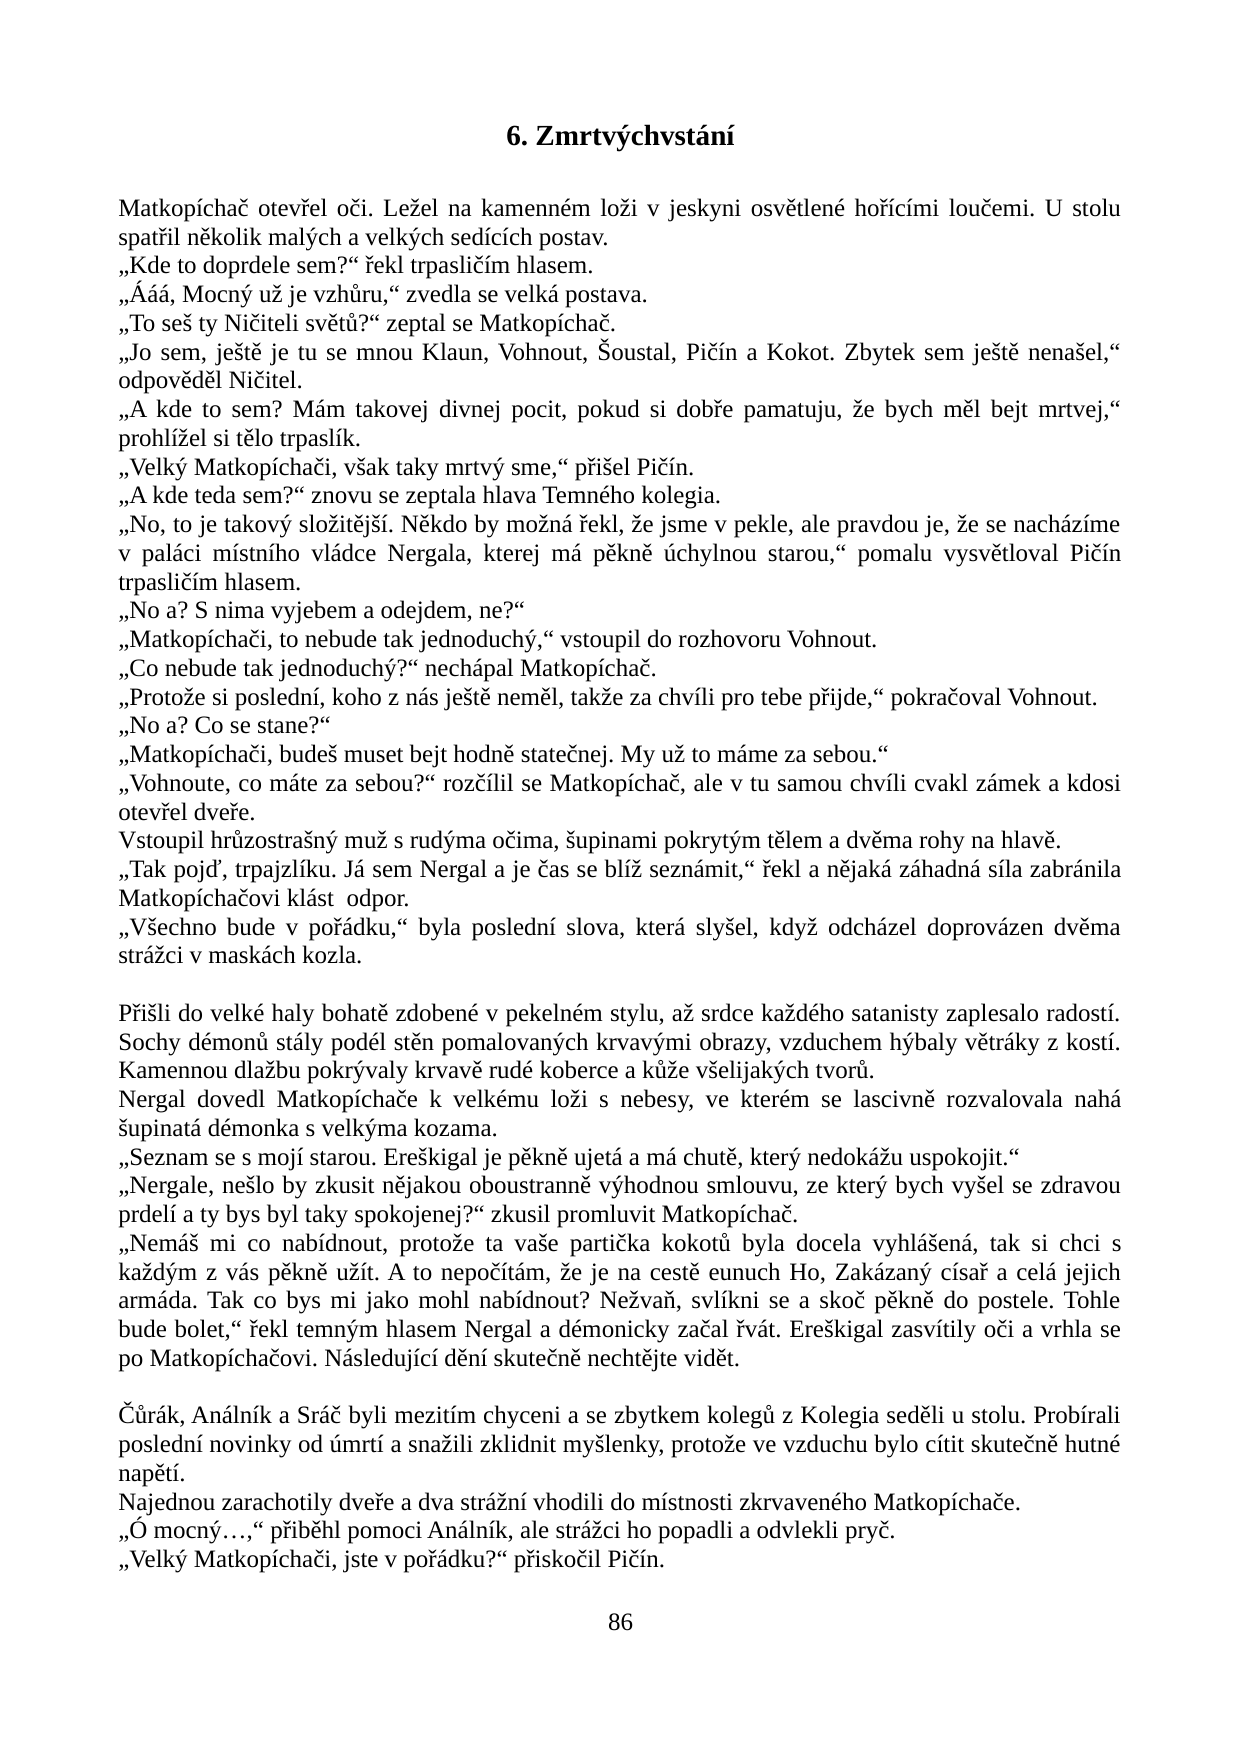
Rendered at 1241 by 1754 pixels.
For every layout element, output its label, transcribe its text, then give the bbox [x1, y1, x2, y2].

text „Kde to doprdele sem?“ řekl trpasličím hlasem. [118, 250, 1122, 279]
text „A kde to sem? Mám takovej divnej pocit, pokud si dobře pamatuju, že bych měl bejt mrtvej,“ prohlížel si tělo trpaslík. [118, 394, 1122, 452]
text „Všechno bude v pořádku,“ byla poslední slova, která slyšel, když odcházel doprovázen dvěma strážci v maskách kozla. [118, 912, 1122, 969]
text „Nergale, nešlo by zkusit nějakou oboustranně výhodnou smlouvu, ze který bych vyšel se zdravou prdelí a ty bys byl taky spokojenej?“ zkusil promluvit Matkopíchač. [118, 1170, 1122, 1228]
text „No a? Co se stane?“ [118, 710, 1122, 739]
text Nergal dovedl Matkopíchače k velkému loži s nebesy, ve kterém se lascivně rozvalovala nahá šupinatá démonka s velkýma kozama. [118, 1084, 1122, 1142]
text „Co nebude tak jednoduchý?“ nechápal Matkopíchač. [118, 653, 1122, 682]
text „Velký Matkopíchači, však taky mrtvý sme,“ přišel Pičín. [118, 452, 1122, 480]
text „No a? S nima vyjebem a odejdem, ne?“ [118, 595, 1122, 624]
text Vstoupil hrůzostrašný muž s rudýma očima, šupinami pokrytým tělem a dvěma rohy na hlavě. [118, 825, 1122, 854]
text „To seš ty Ničiteli světů?“ zeptal se Matkopíchač. [118, 308, 1122, 337]
text „Tak pojď, trpajzlíku. Já sem Nergal a je čas se blíž seznámit,“ řekl a nějaká záhadná síla zabránila Matkopíchačovi klást odpor. [118, 854, 1122, 912]
text Čůrák, Análník a Sráč byli mezitím chyceni a se zbytkem kolegů z Kolegia seděli u stolu. Probírali poslední novinky od úmrtí a snažili zklidnit myšlenky, protože ve vzduchu bylo cítit skutečně hutné napětí. [118, 1400, 1122, 1487]
text „Matkopíchači, budeš muset bejt hodně statečnej. My už to máme za sebou.“ [118, 739, 1122, 768]
text „Matkopíchači, to nebude tak jednoduchý,“ vstoupil do rozhovoru Vohnout. [118, 624, 1122, 653]
text „No, to je takový složitější. Někdo by možná řekl, že jsme v pekle, ale pravdou je, že se nacházíme v paláci místního vládce Nergala, kterej má pěkně úchylnou starou,“ pomalu vysvětloval Pičín trpasličím hlasem. [118, 509, 1122, 595]
text „Seznam se s mojí starou. Ereškigal je pěkně ujetá a má chutě, který nedokážu uspokojit.“ [118, 1142, 1122, 1170]
text Najednou zarachotily dveře a dva strážní vhodili do místnosti zkrvaveného Matkopíchače. [118, 1487, 1122, 1515]
text Přišli do velké haly bohatě zdobené v pekelném stylu, až srdce každého satanisty zaplesalo radostí. Sochy démonů stály podél stěn pomalovaných krvavými obrazy, vzduchem hýbaly větráky z kostí. Kamennou dlažbu pokrývaly krvavě rudé koberce a kůže všelijakých tvorů. [118, 998, 1122, 1084]
subtitle 6. Zmrtvýchvstání [118, 118, 1122, 152]
text „Jo sem, ještě je tu se mnou Klaun, Vohnout, Šoustal, Pičín a Kokot. Zbytek sem ještě nenašel,“ odpověděl Ničitel. [118, 337, 1122, 394]
text „Ó mocný…,“ přiběhl pomoci Análník, ale strážci ho popadli a odvlekli pryč. [118, 1515, 1122, 1544]
text „A kde teda sem?“ znovu se zeptala hlava Temného kolegia. [118, 480, 1122, 509]
text Matkopíchač otevřel oči. Ležel na kamenném loži v jeskyni osvětlené hořícími loučemi. U stolu spatřil několik malých a velkých sedících postav. [118, 193, 1122, 250]
text „Nemáš mi co nabídnout, protože ta vaše partička kokotů byla docela vyhlášená, tak si chci s každým z vás pěkně užít. A to nepočítám, že je na cestě eunuch Ho, Zakázaný císař a celá jejich armáda. Tak co bys mi jako mohl nabídnout? Nežvaň, svlíkni se a skoč pěkně do postele. Tohle bude bolet,“ řekl temným hlasem Nergal a démonicky začal řvát. Ereškigal zasvítily oči a vrhla se po Matkopíchačovi. Následující dění skutečně nechtějte vidět. [118, 1228, 1122, 1372]
text „Vohnoute, co máte za sebou?“ rozčílil se Matkopíchač, ale v tu samou chvíli cvakl zámek a kdosi otevřel dveře. [118, 768, 1122, 825]
text „Velký Matkopíchači, jste v pořádku?“ přiskočil Pičín. [118, 1544, 1122, 1573]
text „Protože si poslední, koho z nás ještě neměl, takže za chvíli pro tebe přijde,“ pokračoval Vohnout. [118, 682, 1122, 710]
text „Ááá, Mocný už je vzhůru,“ zvedla se velká postava. [118, 279, 1122, 308]
